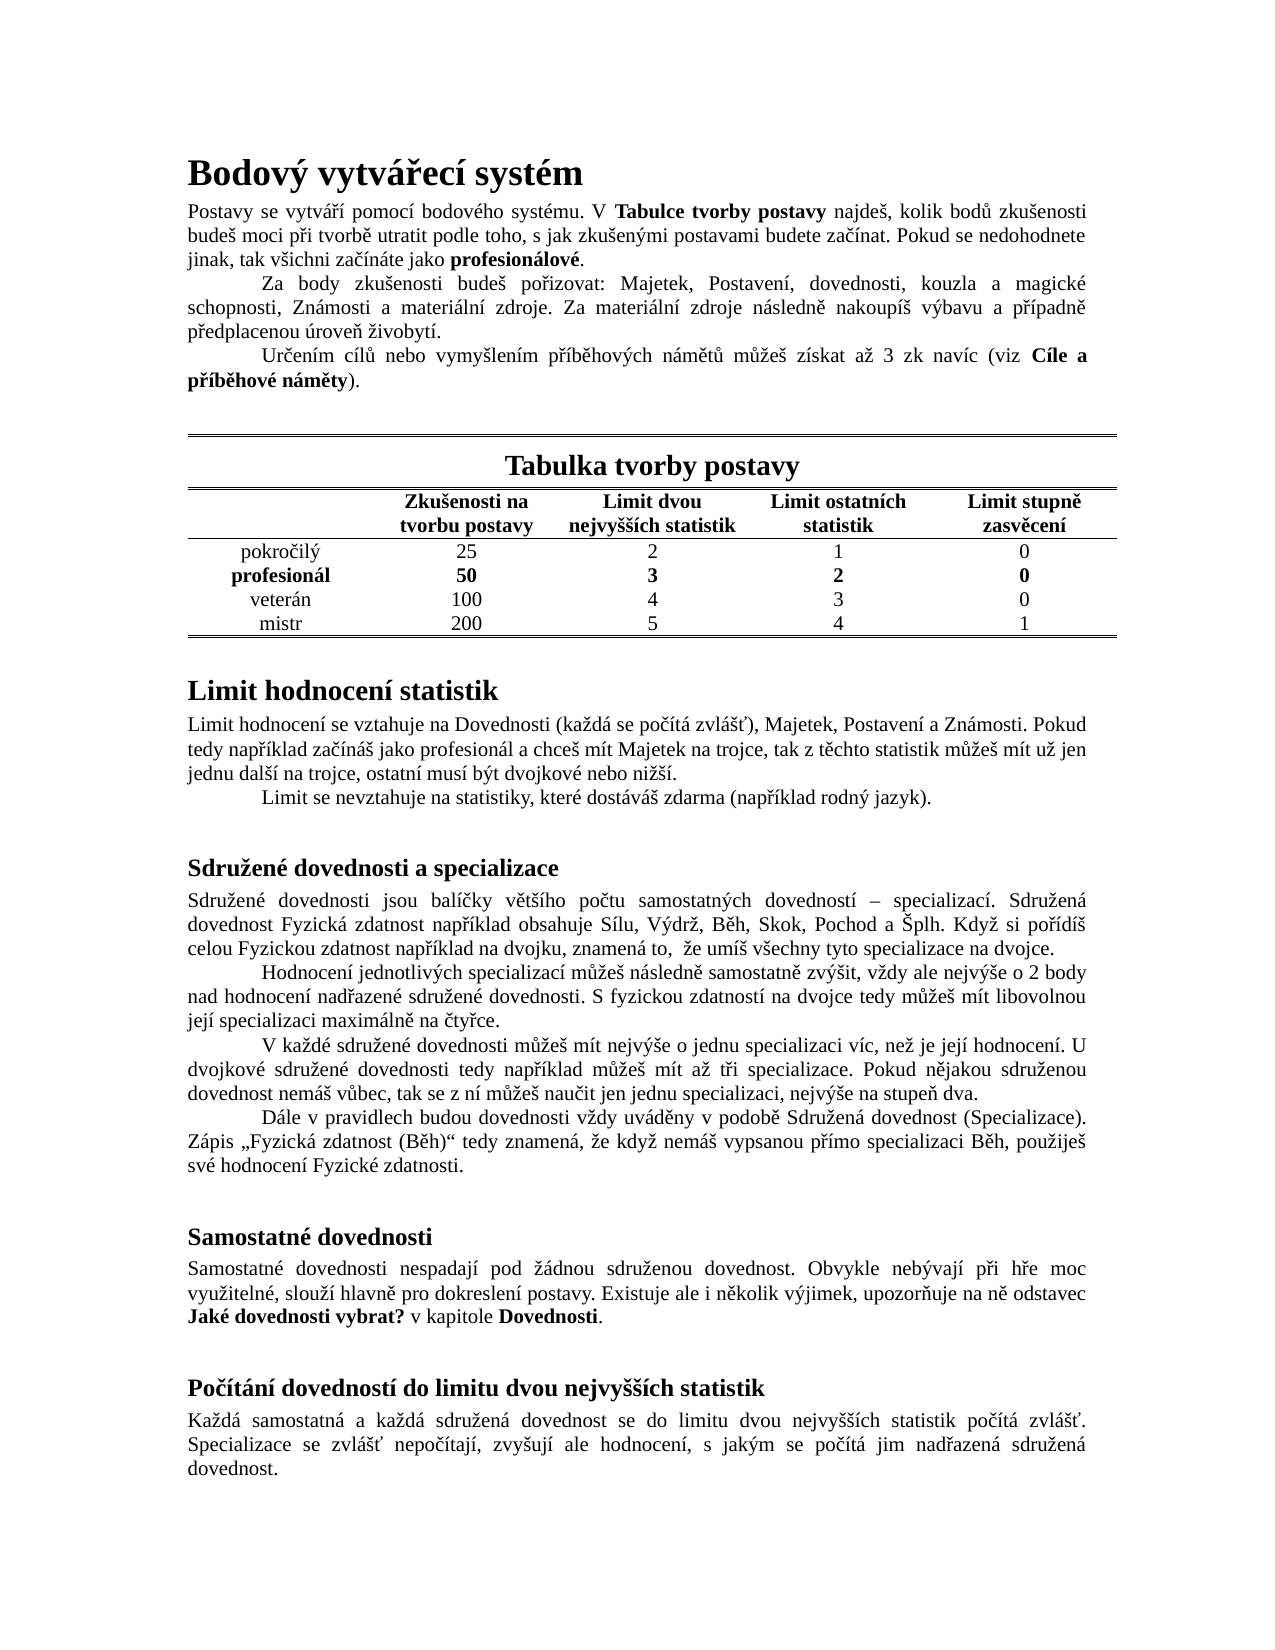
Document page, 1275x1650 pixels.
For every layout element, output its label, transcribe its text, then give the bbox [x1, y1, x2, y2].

table_cell 4 [559, 587, 745, 611]
table_cell 0 [931, 587, 1117, 611]
table_cell 1 [931, 611, 1117, 635]
table_cell 0 [931, 539, 1117, 563]
table_cell Limit dvou nejvyšších statistik [559, 490, 745, 537]
subtitle Počítání dovedností do limitu dvou nejvyšších statistik [187, 1373, 1087, 1402]
table_cell 200 [374, 611, 559, 635]
text Každá samostatná a každá sdružená dovednost se do limitu dvou nejvyšších statistik počítá zvlášť. Specializace se zvlášť nepočítají, zvyšují ale hodnocení, s jakým se počítá jim nadřazená sdružená dovednost. [187, 1408, 1087, 1480]
table_cell veterán [188, 587, 373, 611]
table_cell 2 [745, 563, 931, 587]
table_cell pokročilý [188, 539, 373, 563]
table_cell 50 [374, 563, 559, 587]
table_cell [188, 490, 373, 537]
subtitle Sdružené dovednosti a specializace [187, 853, 1087, 882]
table_cell mistr [188, 611, 373, 635]
table_cell Limit ostatních statistik [745, 490, 931, 537]
table_cell Zkušenosti na tvorbu postavy [374, 490, 559, 537]
table_cell 3 [745, 587, 931, 611]
subtitle Samostatné dovednosti [187, 1222, 1087, 1250]
table_cell 25 [374, 539, 559, 563]
text Samostatné dovednosti nespadají pod žádnou sdruženou dovednost. Obvykle nebývají při hře moc využitelné, slouží hlavně pro dokreslení postavy. Existuje ale i několik výjimek, upozorňuje na ně odstavec Jaké dovednosti vybrat? v kapitole Dovednosti. [187, 1256, 1087, 1328]
text Limit hodnocení se vztahuje na Dovednosti (každá se počítá zvlášť), Majetek, Postavení a Známosti. Pokud tedy například začínáš jako profesionál a chceš mít Majetek na trojce, tak z těchto statistik můžeš mít už jen jednu další na trojce, ostatní musí být dvojkové nebo nižší. Limit se nevztahuje na statistiky, které dostáváš zdarma (například rodný jazyk). [187, 712, 1087, 809]
subtitle Limit hodnocení statistik [187, 673, 1087, 706]
table_cell 5 [559, 611, 745, 635]
table_cell Limit stupně zasvěcení [931, 490, 1117, 537]
subtitle Bodový vytvářecí systém [187, 150, 1087, 193]
table_cell 100 [374, 587, 559, 611]
table_cell 0 [931, 563, 1117, 587]
text Postavy se vytváří pomocí bodového systému. V Tabulce tvorby postavy najdeš, kolik bodů zkušenosti budeš moci při tvorbě utratit podle toho, s jak zkušenými postavami budete začínat. Pokud se nedohodnete jinak, tak všichni začínáte jako profesionálové. Za body zkušenosti budeš pořizovat: Majetek, Postavení, dovednosti, kouzla a magické schopnosti, Známosti a materiální zdroje. Za materiální zdroje následně nakoupíš výbavu a případně předplacenou úroveň živobytí. Určením cílů nebo vymyšlením příběhových námětů můžeš získat až 3 zk navíc (viz Cíle a příběhové náměty). [187, 199, 1087, 392]
table_cell 3 [559, 563, 745, 587]
table_cell 4 [745, 611, 931, 635]
text Sdružené dovednosti jsou balíčky většího počtu samostatných dovedností – specializací. Sdružená dovednost Fyzická zdatnost například obsahuje Sílu, Výdrž, Běh, Skok, Pochod a Šplh. Když si pořídíš celou Fyzickou zdatnost například na dvojku, znamená to, že umíš všechny tyto specializace na dvojce. Hodnocení jednotlivých specializací můžeš následně samostatně zvýšit, vždy ale nejvýše o 2 body nad hodnocení nadřazené sdružené dovednosti. S fyzickou zdatností na dvojce tedy můžeš mít libovolnou její specializaci maximálně na čtyřce. V každé sdružené dovednosti můžeš mít nejvýše o jednu specializaci víc, než je její hodnocení. U dvojkové sdružené dovednosti tedy například můžeš mít až tři specializace. Pokud nějakou sdruženou dovednost nemáš vůbec, tak se z ní můžeš naučit jen jednu specializaci, nejvýše na stupeň dva. Dále v pravidlech budou dovednosti vždy uváděny v podobě Sdružená dovednost (Specializace). Zápis „Fyzická zdatnost (Běh)“ tedy znamená, že když nemáš vypsanou přímo specializaci Běh, použiješ své hodnocení Fyzické zdatnosti. [187, 888, 1087, 1177]
table_cell profesionál [188, 563, 373, 587]
table_header Tabulka tvorby postavy [188, 437, 1117, 487]
table_cell 1 [745, 539, 931, 563]
table_cell 2 [559, 539, 745, 563]
